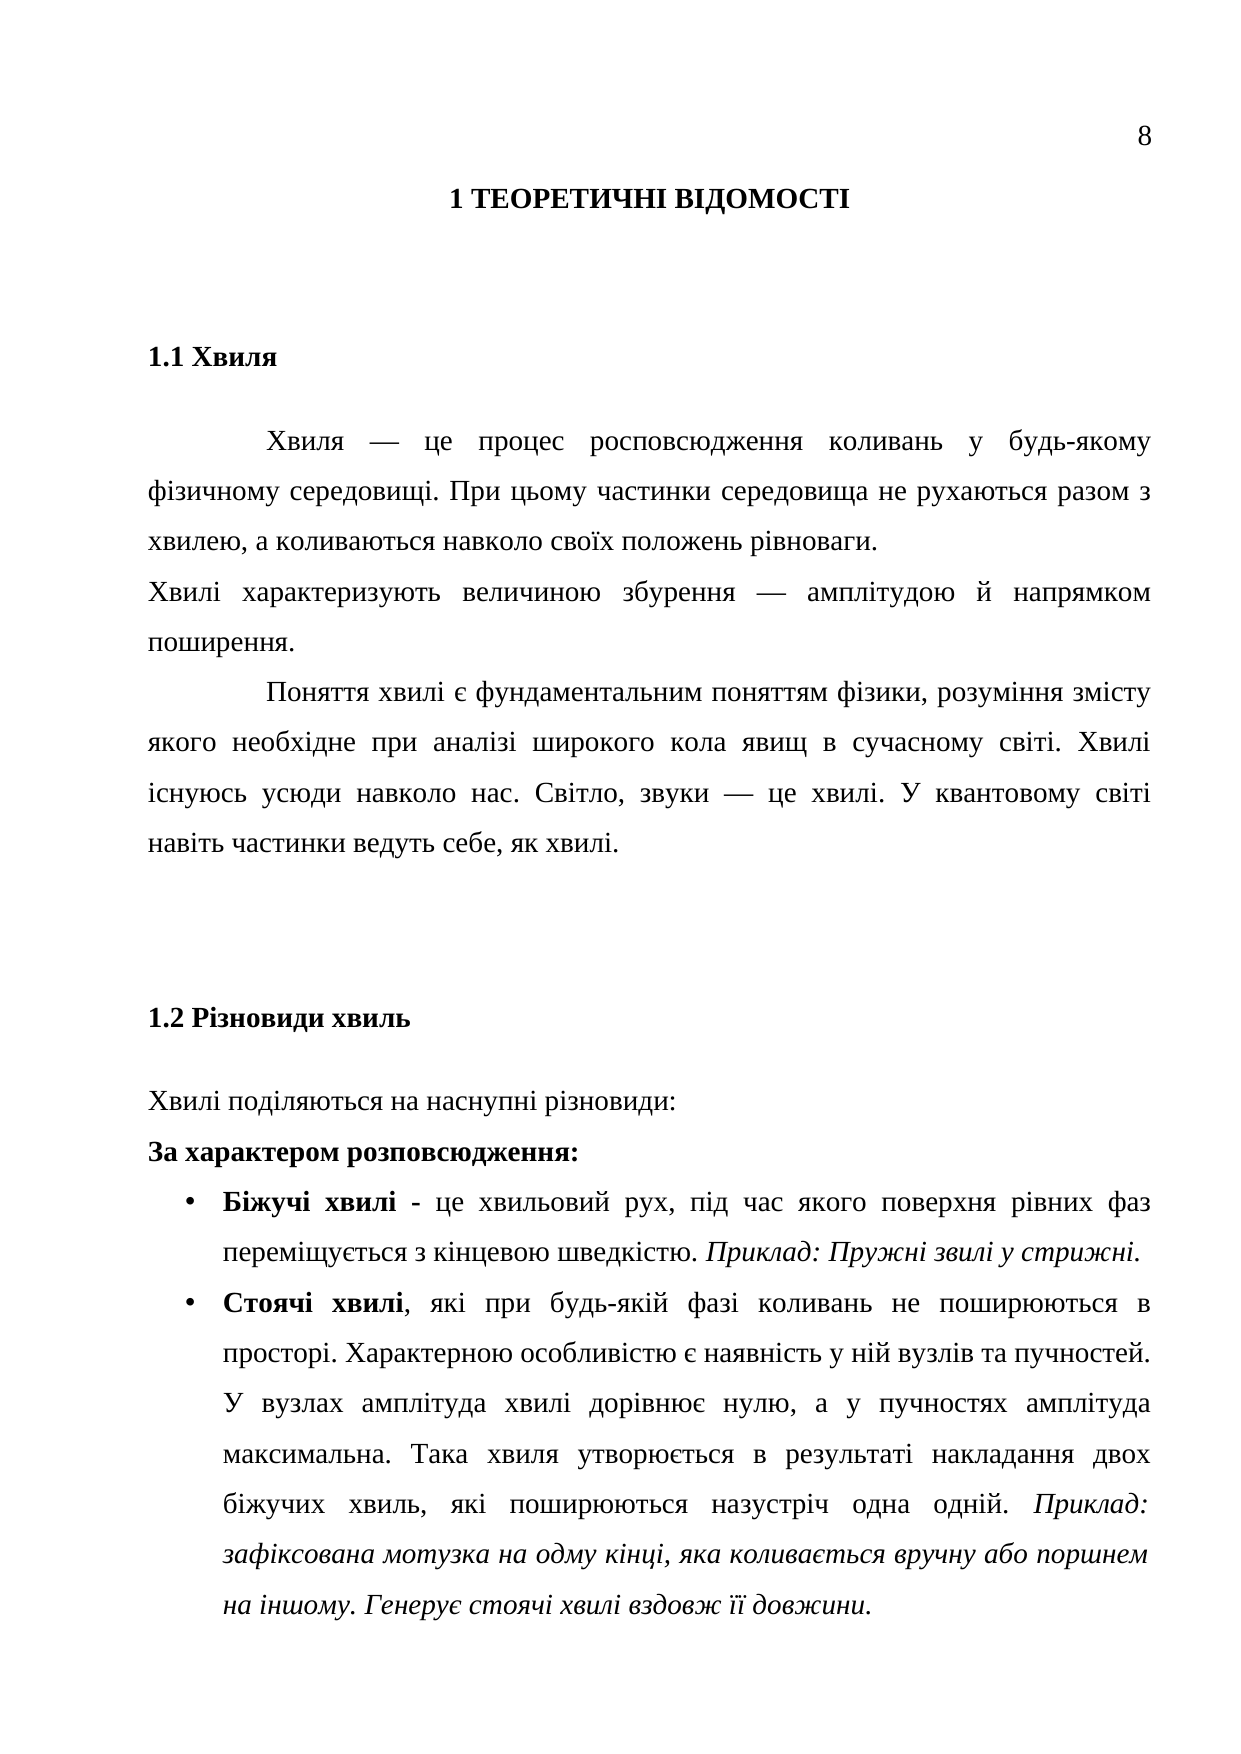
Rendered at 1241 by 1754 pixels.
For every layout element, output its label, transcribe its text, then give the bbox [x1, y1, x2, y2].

text Поняття хвилі є фундаментальним поняттям фізики, розуміння змісту якого необхідне при аналізі широкого кола явищ в сучасному світі. Хвилі існуюсь усюди навколо нас. Світло, звуки — це хвилі. У квантовому світі навіть частинки ведуть себе, як хвилі. [148, 674, 1152, 859]
subtitle 1.2 Різновиди хвиль [148, 1000, 1152, 1033]
text За характером розповсюдження: [148, 1134, 1152, 1167]
text Хвилі поділяються на наснупні різновиди: [148, 1083, 1152, 1117]
subtitle 1 ТЕОРЕТИЧНІ ВІДОМОСТІ [148, 181, 1152, 215]
text Хвиля — це процес росповсюдження коливань у будь-якому фізичному середовищі. При цьому частинки середовища не рухаються разом з хвилею, а коливаються навколо своїх положень рівноваги. [148, 423, 1152, 557]
subtitle 1.1 Хвиля [148, 339, 1152, 372]
list Біжучі хвилі - це хвильовий рух, під час якого поверхня рівних фаз переміщується з кінцевою шведкістю. Приклад: Пружні звилі у стрижні. [185, 1184, 1152, 1268]
text Хвилі характеризують величиною збурення — амплітудою й напрямком поширення. [148, 574, 1152, 657]
list Стоячі хвилі, які при будь-якій фазі коливань не поширюються в просторі. Характерною особливістю є наявність у ній вузлів та пучностей. У вузлах амплітуда хвилі дорівнює нулю, а у пучностях амплітуда максимальна. Така хвиля утворюється в результаті накладання двох біжучих хвиль, які поширюються назустріч одна одній. Приклад: зафіксована мотузка на одму кінці, яка коливається вручну або поршнем на іншому. Генерує стоячі хвилі вздовж її довжини. [185, 1285, 1152, 1620]
